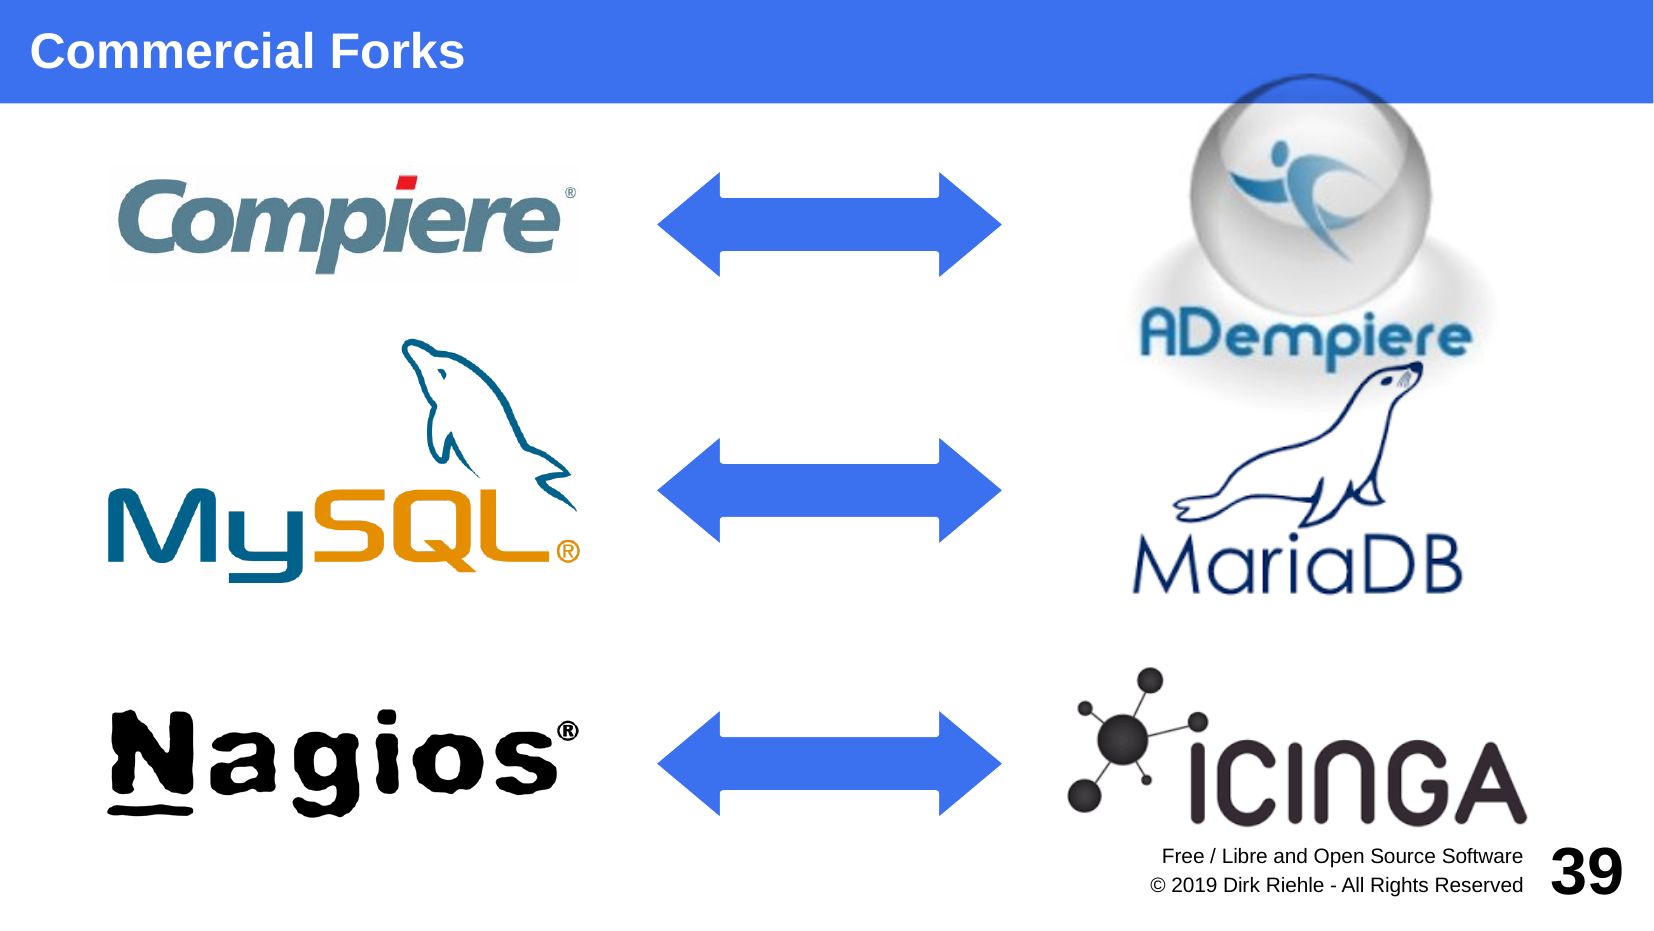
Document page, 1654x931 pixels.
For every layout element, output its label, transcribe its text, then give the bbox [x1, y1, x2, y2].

text_box [652, 704, 1007, 823]
text_box [652, 165, 1007, 284]
text_box [652, 431, 1007, 550]
picture [107, 165, 580, 284]
picture [107, 603, 580, 924]
picture [107, 338, 580, 583]
title Commercial Forks [0, 0, 1654, 104]
picture [1061, 660, 1535, 832]
picture [1061, 63, 1535, 601]
